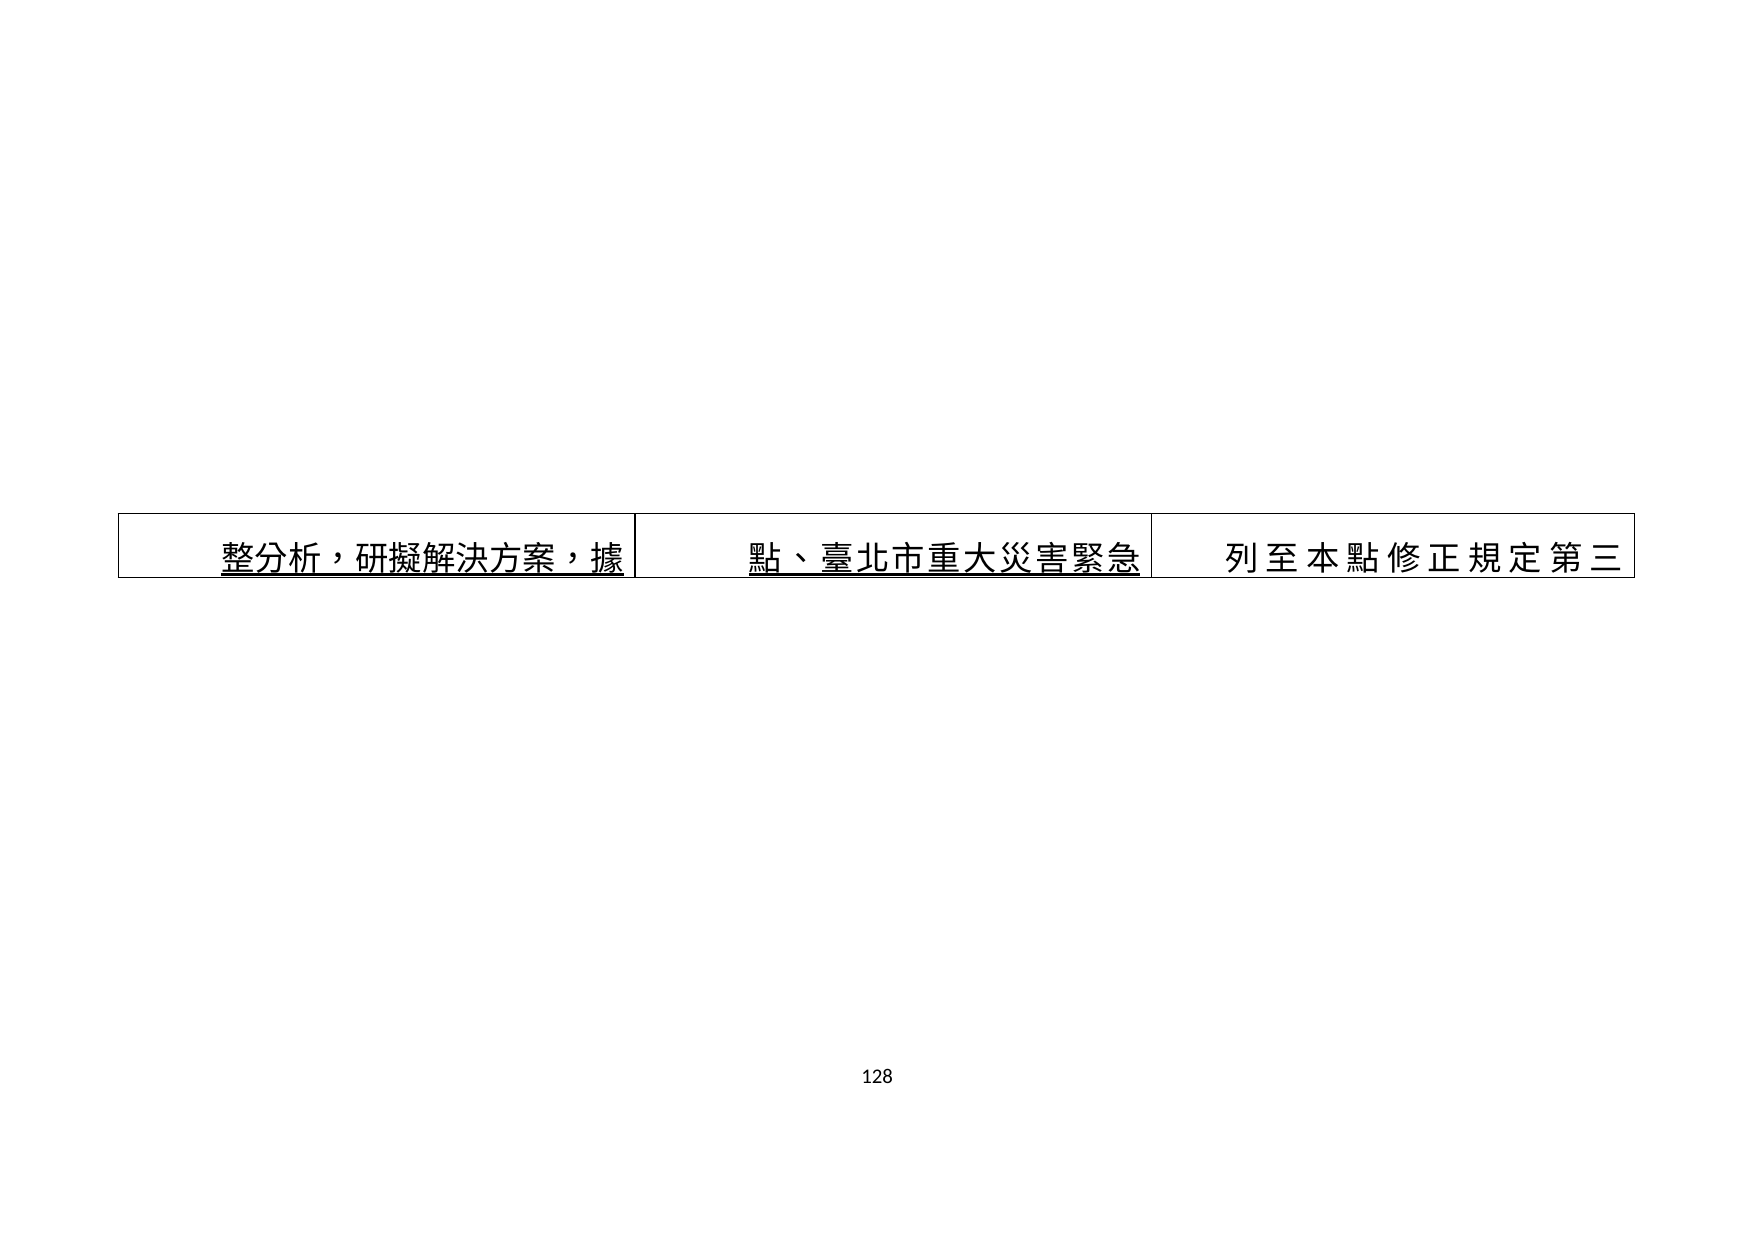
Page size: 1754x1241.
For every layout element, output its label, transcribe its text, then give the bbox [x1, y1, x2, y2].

table_cell 列至本點修正規定第三 [1152, 514, 1634, 577]
table_cell 點、臺北市重大災害緊急 [636, 514, 1151, 577]
table_cell 整分析，研擬解決方案，據 [119, 514, 634, 577]
